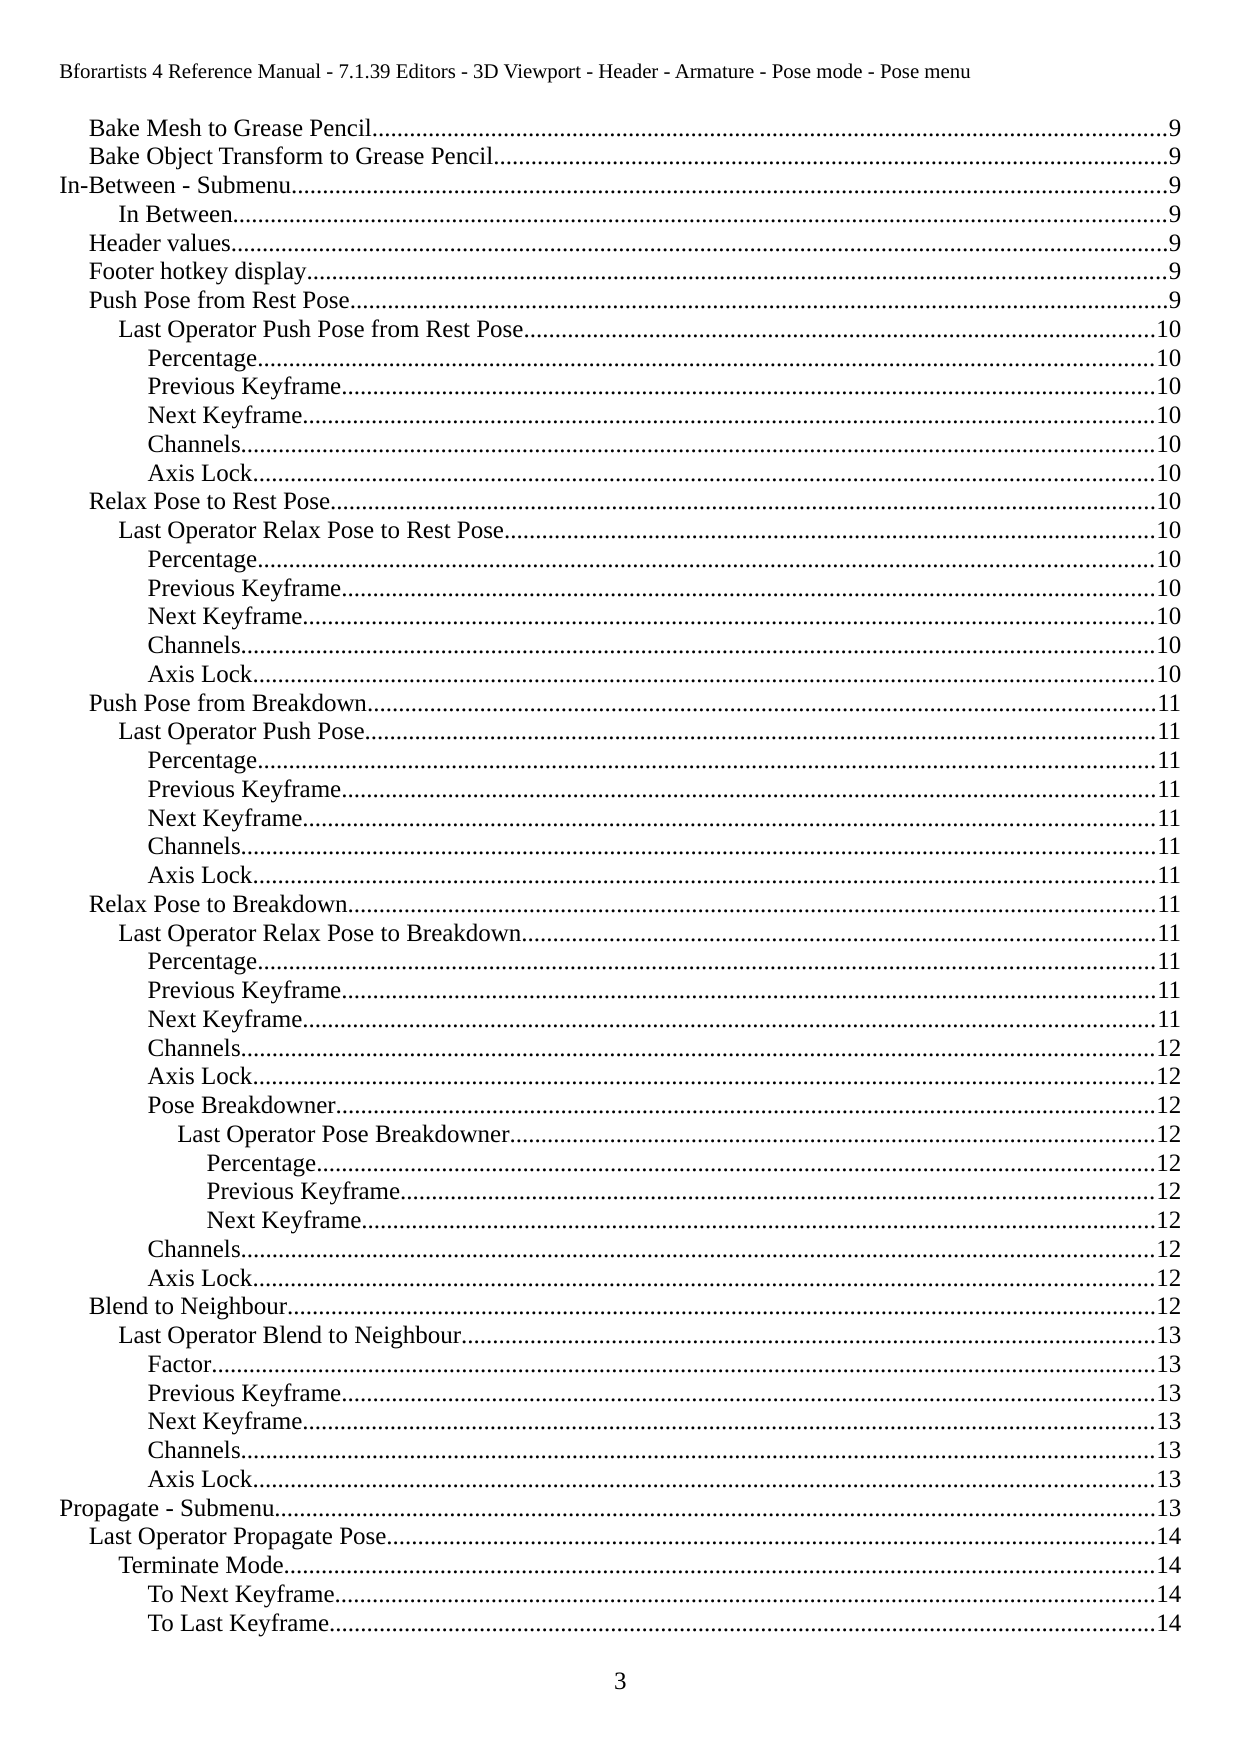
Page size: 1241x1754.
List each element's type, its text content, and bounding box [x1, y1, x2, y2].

text Last Operator Pose Breakdowner 12 [177, 1119, 1181, 1148]
text Last Operator Blend to Neighbour 13 [118, 1320, 1181, 1349]
text Factor 13 [147, 1349, 1181, 1378]
text Axis Lock 10 [147, 659, 1181, 688]
text Next Keyframe 10 [147, 601, 1181, 630]
text Axis Lock 12 [147, 1061, 1181, 1090]
text Next Keyframe 11 [147, 1004, 1181, 1033]
text Header values 9 [88, 228, 1181, 256]
text Axis Lock 13 [147, 1464, 1181, 1493]
text Push Pose from Rest Pose 9 [88, 285, 1181, 314]
text Percentage 10 [147, 343, 1181, 371]
text Channels 13 [147, 1435, 1181, 1464]
text Blend to Neighbour 12 [88, 1291, 1181, 1320]
text Axis Lock 10 [147, 458, 1181, 486]
text Channels 12 [147, 1234, 1181, 1263]
text Percentage 11 [147, 745, 1181, 774]
text Bake Mesh to Grease Pencil 9 [88, 113, 1181, 141]
text Previous Keyframe 10 [147, 573, 1181, 601]
text To Next Keyframe 14 [147, 1579, 1181, 1608]
text Last Operator Relax Pose to Breakdown 11 [118, 918, 1181, 946]
text Last Operator Push Pose from Rest Pose 10 [118, 314, 1181, 343]
text Previous Keyframe 13 [147, 1378, 1181, 1406]
text Percentage 11 [147, 946, 1181, 975]
text Axis Lock 12 [147, 1263, 1181, 1291]
text Axis Lock 11 [147, 860, 1181, 889]
text Footer hotkey display 9 [88, 256, 1181, 285]
text Last Operator Push Pose 11 [118, 716, 1181, 745]
text In-Between - Submenu 9 [59, 170, 1181, 199]
text Previous Keyframe 12 [206, 1176, 1181, 1205]
text Channels 10 [147, 429, 1181, 458]
text Previous Keyframe 11 [147, 774, 1181, 803]
text Next Keyframe 13 [147, 1406, 1181, 1435]
text Percentage 10 [147, 544, 1181, 573]
text Terminate Mode 14 [118, 1550, 1181, 1579]
text Last Operator Relax Pose to Rest Pose 10 [118, 515, 1181, 544]
text Previous Keyframe 10 [147, 371, 1181, 400]
text Next Keyframe 12 [206, 1205, 1181, 1234]
text To Last Keyframe 14 [147, 1608, 1181, 1636]
text Bake Object Transform to Grease Pencil 9 [88, 141, 1181, 170]
text Percentage 12 [206, 1148, 1181, 1176]
text Next Keyframe 10 [147, 400, 1181, 429]
text Channels 11 [147, 831, 1181, 860]
text Channels 10 [147, 630, 1181, 659]
text Next Keyframe 11 [147, 803, 1181, 831]
text Previous Keyframe 11 [147, 975, 1181, 1004]
text Channels 12 [147, 1033, 1181, 1061]
text Push Pose from Breakdown 11 [88, 688, 1181, 716]
text Last Operator Propagate Pose 14 [88, 1521, 1181, 1550]
text Relax Pose to Breakdown 11 [88, 889, 1181, 918]
text Relax Pose to Rest Pose 10 [88, 486, 1181, 515]
text In Between 9 [118, 199, 1181, 228]
text Pose Breakdowner 12 [147, 1090, 1181, 1119]
text Propagate - Submenu 13 [59, 1493, 1181, 1521]
